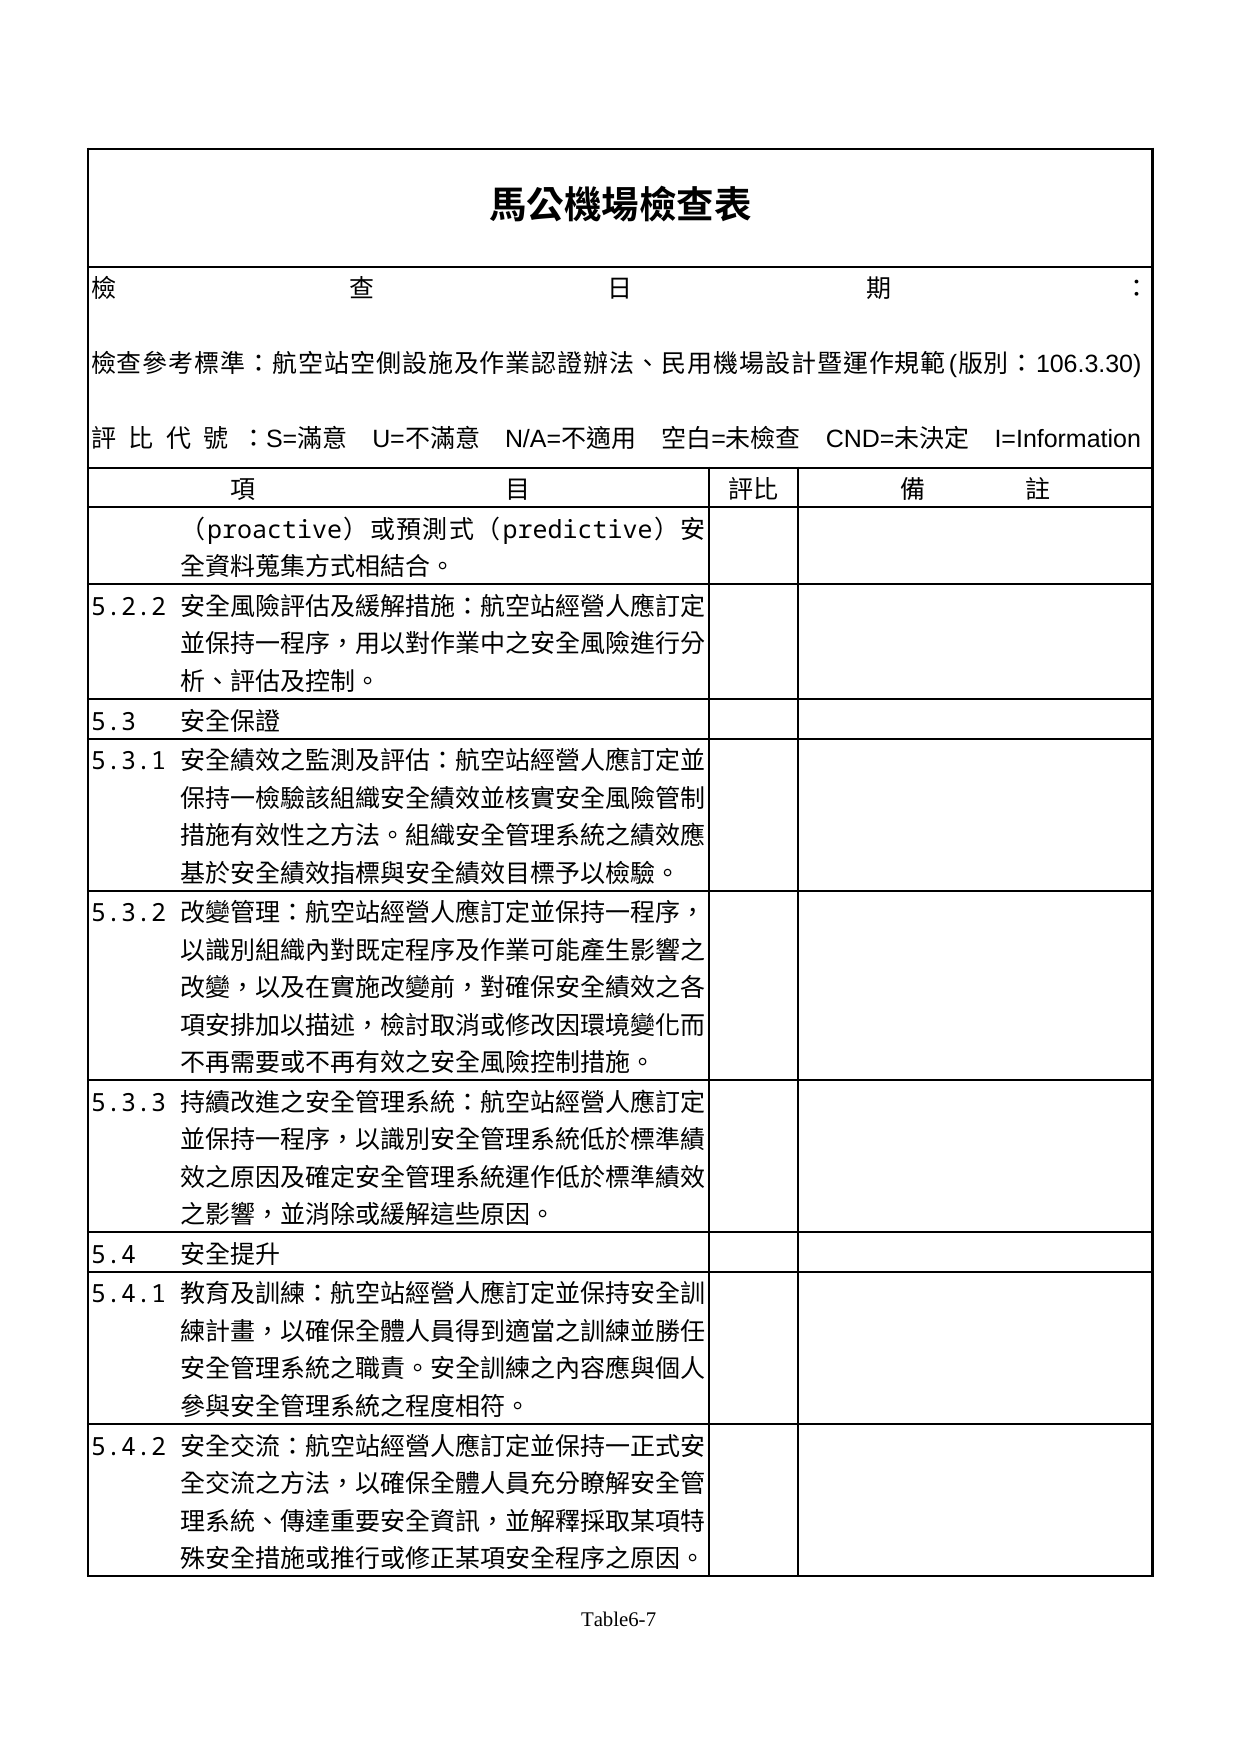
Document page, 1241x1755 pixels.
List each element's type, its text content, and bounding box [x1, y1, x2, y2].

table_cell [89, 508, 177, 583]
table_cell [710, 1273, 797, 1423]
table_cell 安全提升 [178, 1233, 708, 1271]
table_header 馬公機場檢查表 [89, 150, 1151, 266]
table_cell 持續改進之安全管理系統：航空站經營人應訂定並保持一程序，以識別安全管理系統低於標準績效之原因及確定安全管理系統運作低於標準績效之影響，並消除或緩解這些原因。 [178, 1081, 708, 1231]
table_cell 5.3 [89, 700, 177, 737]
table_cell 安全交流：航空站經營人應訂定並保持一正式安全交流之方法，以確保全體人員充分瞭解安全管理系統、傳達重要安全資訊，並解釋採取某項特殊安全措施或推行或修正某項安全程序之原因。 [178, 1425, 708, 1575]
table_cell （proactive）或預測式（predictive）安全資料蒐集方式相結合。 [178, 508, 708, 583]
table_cell [710, 585, 797, 698]
table_cell 5.3.3 [89, 1081, 177, 1231]
table_cell [710, 1233, 797, 1271]
table_cell [710, 508, 797, 583]
table_cell [799, 700, 1151, 737]
table_cell [799, 892, 1151, 1079]
table_cell 安全績效之監測及評估：航空站經營人應訂定並保持一檢驗該組織安全績效並核實安全風險管制措施有效性之方法。組織安全管理系統之績效應基於安全績效指標與安全績效目標予以檢驗。 [178, 740, 708, 889]
table_cell [799, 1081, 1151, 1231]
table_cell [710, 1081, 797, 1231]
table_cell 項 目 [178, 469, 708, 506]
table_cell 5.3.2 [89, 892, 177, 1079]
table_cell 5.4.2 [89, 1425, 177, 1575]
table_cell 5.4 [89, 1233, 177, 1271]
table_cell 5.3.1 [89, 740, 177, 889]
table_cell 檢 查 日 期 ： 檢查參考標準：航空站空側設施及作業認證辦法、民用機場設計暨運作規範(版別：106.3.30) 評 比 代 號 ：S=滿意 U=不滿意 N/A=不適用 空白=未檢查 CND=未決定 I=Information [89, 268, 1151, 467]
table_cell [799, 1425, 1151, 1575]
table_cell [710, 892, 797, 1079]
table_cell 安全保證 [178, 700, 708, 737]
table_cell [799, 1273, 1151, 1423]
table_cell 5.2.2 [89, 585, 177, 698]
table_cell 教育及訓練：航空站經營人應訂定並保持安全訓練計畫，以確保全體人員得到適當之訓練並勝任安全管理系統之職責。安全訓練之內容應與個人參與安全管理系統之程度相符。 [178, 1273, 708, 1423]
table_cell [799, 508, 1151, 583]
table_cell [799, 585, 1151, 698]
table_cell [799, 1233, 1151, 1271]
table_cell [710, 740, 797, 889]
table_cell [710, 700, 797, 737]
table_cell 安全風險評估及緩解措施：航空站經營人應訂定並保持一程序，用以對作業中之安全風險進行分析、評估及控制。 [178, 585, 708, 698]
table_cell [710, 1425, 797, 1575]
table_cell [89, 469, 177, 506]
table_cell [799, 740, 1151, 889]
table_cell 備 註 [799, 469, 1151, 506]
table_cell 改變管理：航空站經營人應訂定並保持一程序，以識別組織內對既定程序及作業可能產生影響之改變，以及在實施改變前，對確保安全績效之各項安排加以描述，檢討取消或修改因環境變化而不再需要或不再有效之安全風險控制措施。 [178, 892, 708, 1079]
table_cell 5.4.1 [89, 1273, 177, 1423]
table_cell 評比 [710, 469, 797, 506]
